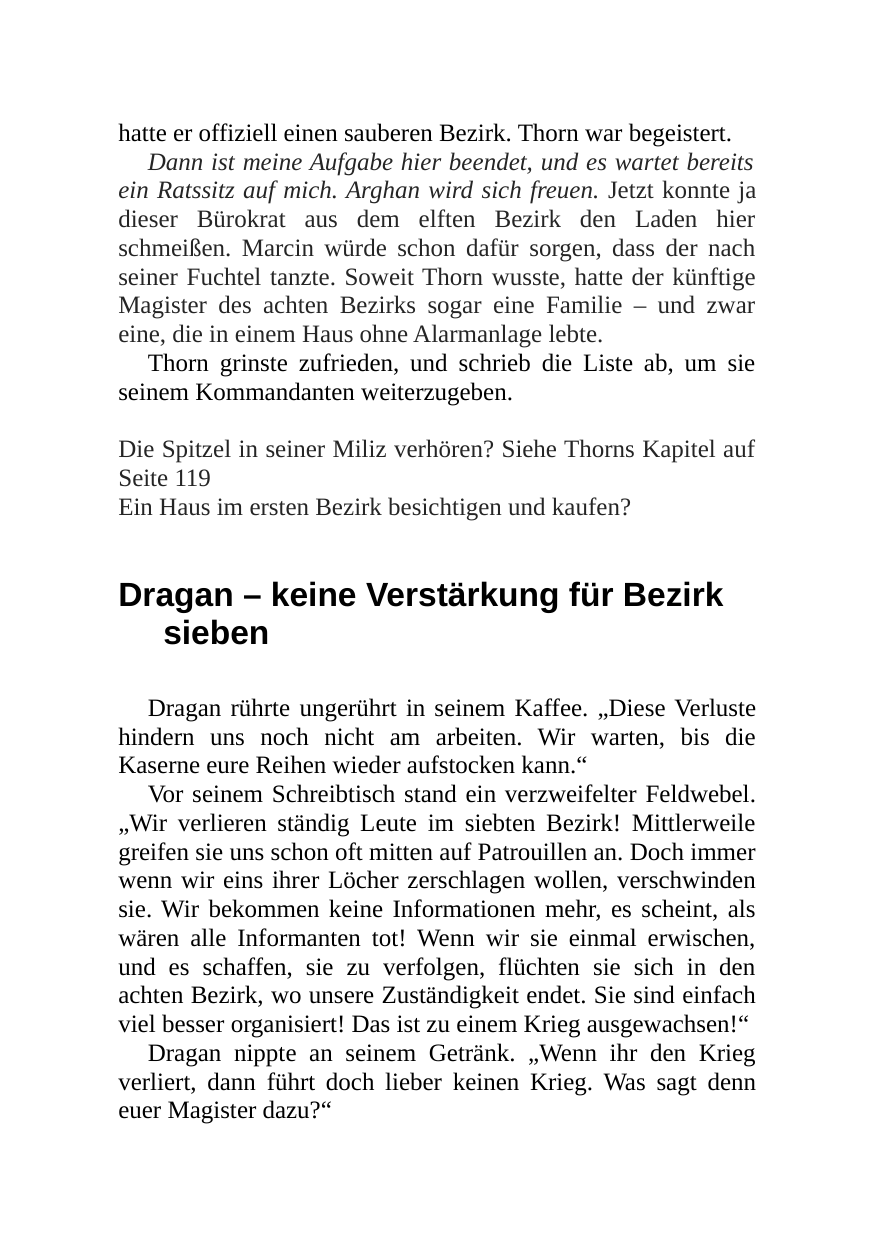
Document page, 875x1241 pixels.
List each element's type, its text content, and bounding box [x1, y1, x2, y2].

text Dragan nippte an seinem Getränk. „Wenn ihr den Krieg verliert, dann führt doch lieber keinen Krieg. Was sagt denn euer Magister dazu?“ [118, 1038, 756, 1124]
text Ein Haus im ersten Bezirk besichtigen und kaufen? [118, 492, 756, 521]
text Dragan rührte ungerührt in seinem Kaffee. „Diese Verluste hindern uns noch nicht am arbeiten. Wir warten, bis die Kaserne eure Reihen wieder aufstocken kann.“ [118, 693, 756, 779]
subtitle Dragan – keine Verstärkung für Bezirk sieben [118, 574, 756, 652]
text Die Spitzel in seiner Miliz verhören? Siehe Thorns Kapitel auf Seite 119 [118, 434, 756, 492]
text hatte er offiziell einen sauberen Bezirk. Thorn war begeistert. [118, 118, 756, 147]
text Vor seinem Schreibtisch stand ein verzweifelter Feldwebel. „Wir verlieren ständig Leute im siebten Bezirk! Mittlerweile greifen sie uns schon oft mitten auf Patrouillen an. Doch immer wenn wir eins ihrer Löcher zerschlagen wollen, verschwinden sie. Wir bekommen keine Informationen mehr, es scheint, als wären alle Informanten tot! Wenn wir sie einmal erwischen, und es schaffen, sie zu verfolgen, flüchten sie sich in den achten Bezirk, wo unsere Zuständigkeit endet. Sie sind einfach viel besser organisiert! Das ist zu einem Krieg ausgewachsen!“ [118, 779, 756, 1038]
text Dann ist meine Aufgabe hier beendet, und es wartet bereits ein Ratssitz auf mich. Arghan wird sich freuen. Jetzt konnte ja dieser Bürokrat aus dem elften Bezirk den Laden hier schmeißen. Marcin würde schon dafür sorgen, dass der nach seiner Fuchtel tanzte. Soweit Thorn wusste, hatte der künftige Magister des achten Bezirks sogar eine Familie – und zwar eine, die in einem Haus ohne Alarmanlage lebte. [118, 147, 756, 348]
text Thorn grinste zufrieden, und schrieb die Liste ab, um sie seinem Kommandanten weiterzugeben. [118, 348, 756, 406]
